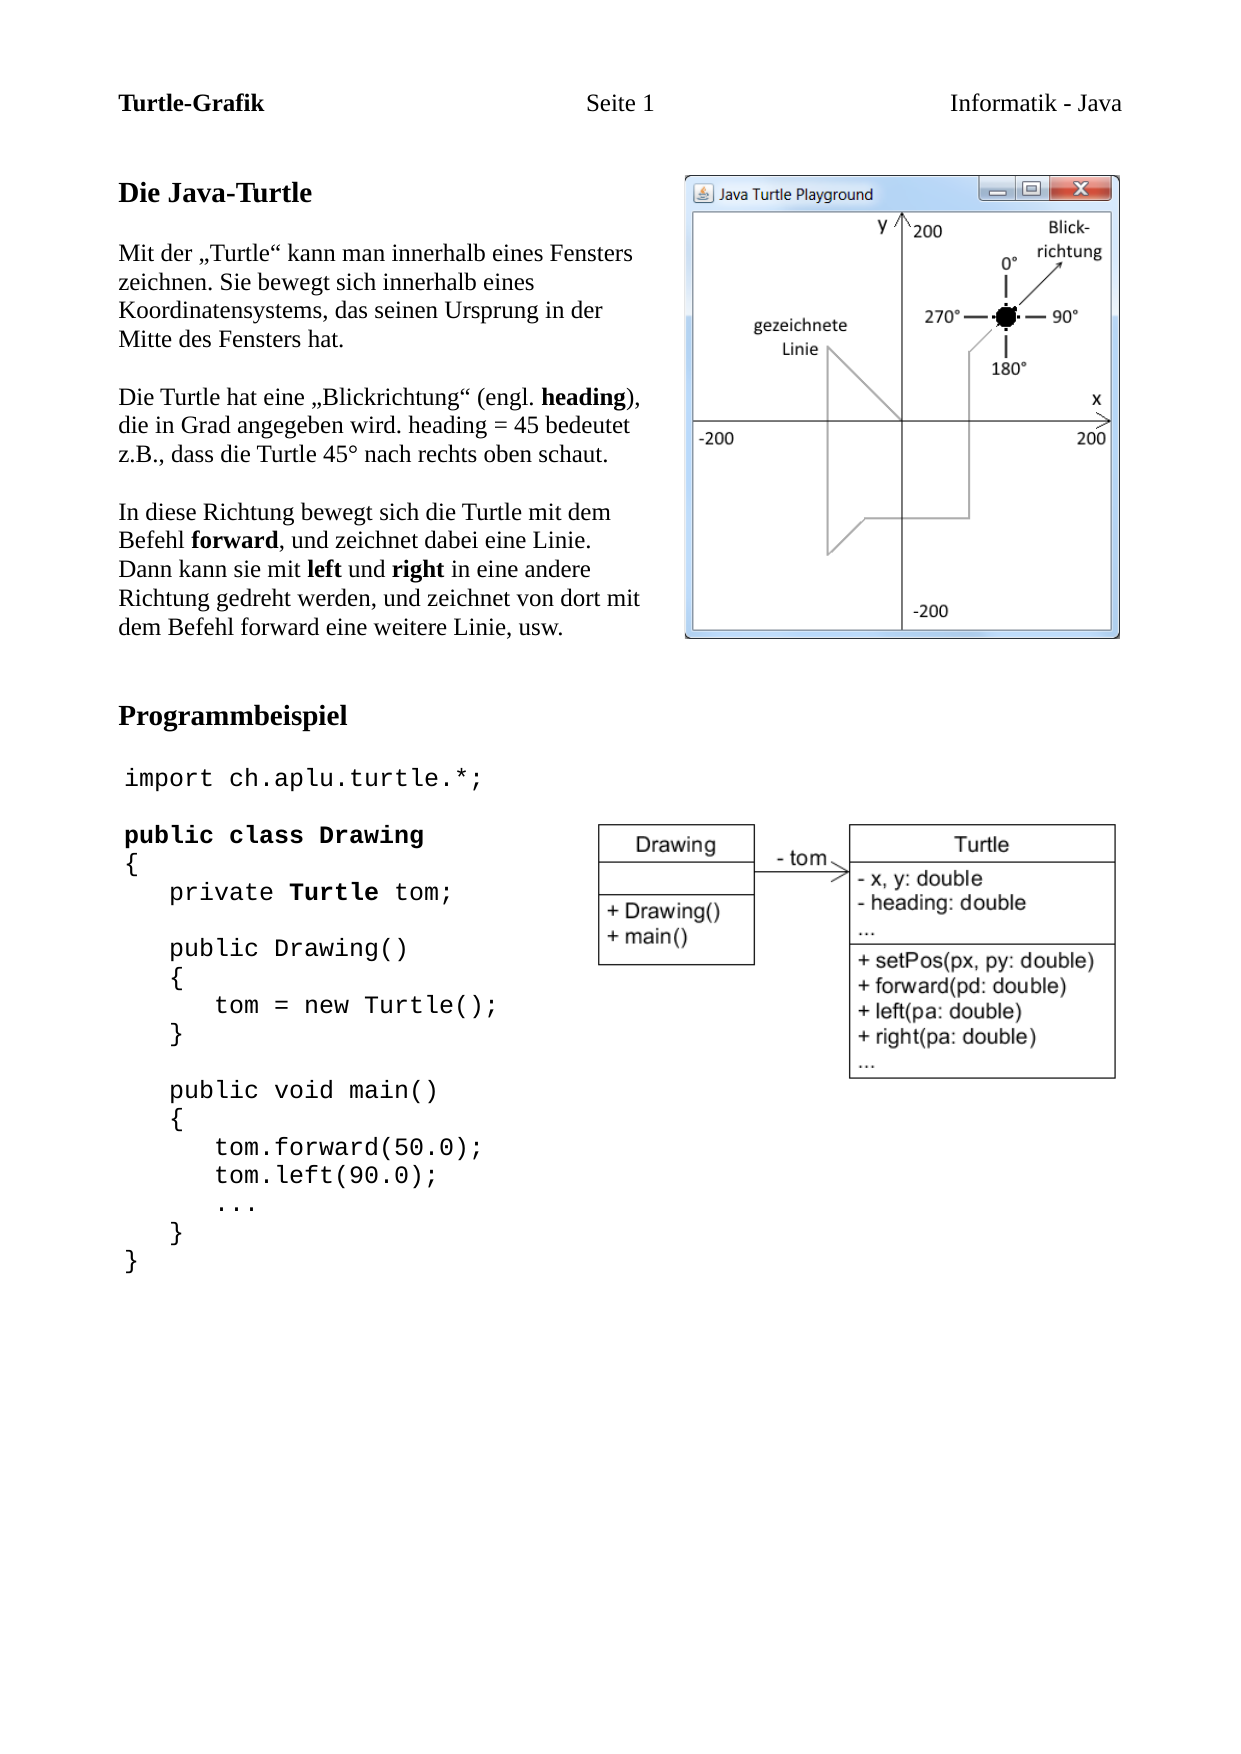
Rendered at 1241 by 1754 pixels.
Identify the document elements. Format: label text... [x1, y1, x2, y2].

text Mit der „Turtle“ kann man innerhalb eines Fensters zeichnen. Sie bewegt sich innerhalb eines Koordinatensystems, das seinen Ursprung in der Mitte des Fensters hat. [118, 238, 684, 353]
text Die Turtle hat eine „Blickrichtung“ (engl. heading), die in Grad angegeben wird. heading = 45 bedeutet z.B., dass die Turtle 45° nach rechts oben schaut. [118, 382, 684, 468]
picture [597, 823, 1117, 1080]
text Dann kann sie mit left und right in eine andere Richtung gedreht werden, und zeichnet von dort mit dem Befehl forward eine weitere Linie, usw. [118, 554, 1122, 640]
text In diese Richtung bewegt sich die Turtle mit dem Befehl forward, und zeichnet dabei eine Linie. [118, 497, 684, 554]
table_header import ch.aplu.turtle.*; public class Drawing { private Turtle tom; public Drawing() { tom = new Turtle(); } public void main() { tom.forward(50.0); tom.left(90.0); ... } } [118, 760, 573, 1282]
text Die Java-Turtle [118, 176, 684, 209]
table_header [573, 760, 1122, 1282]
text Programmbeispiel [118, 698, 1122, 731]
picture [684, 175, 1120, 639]
